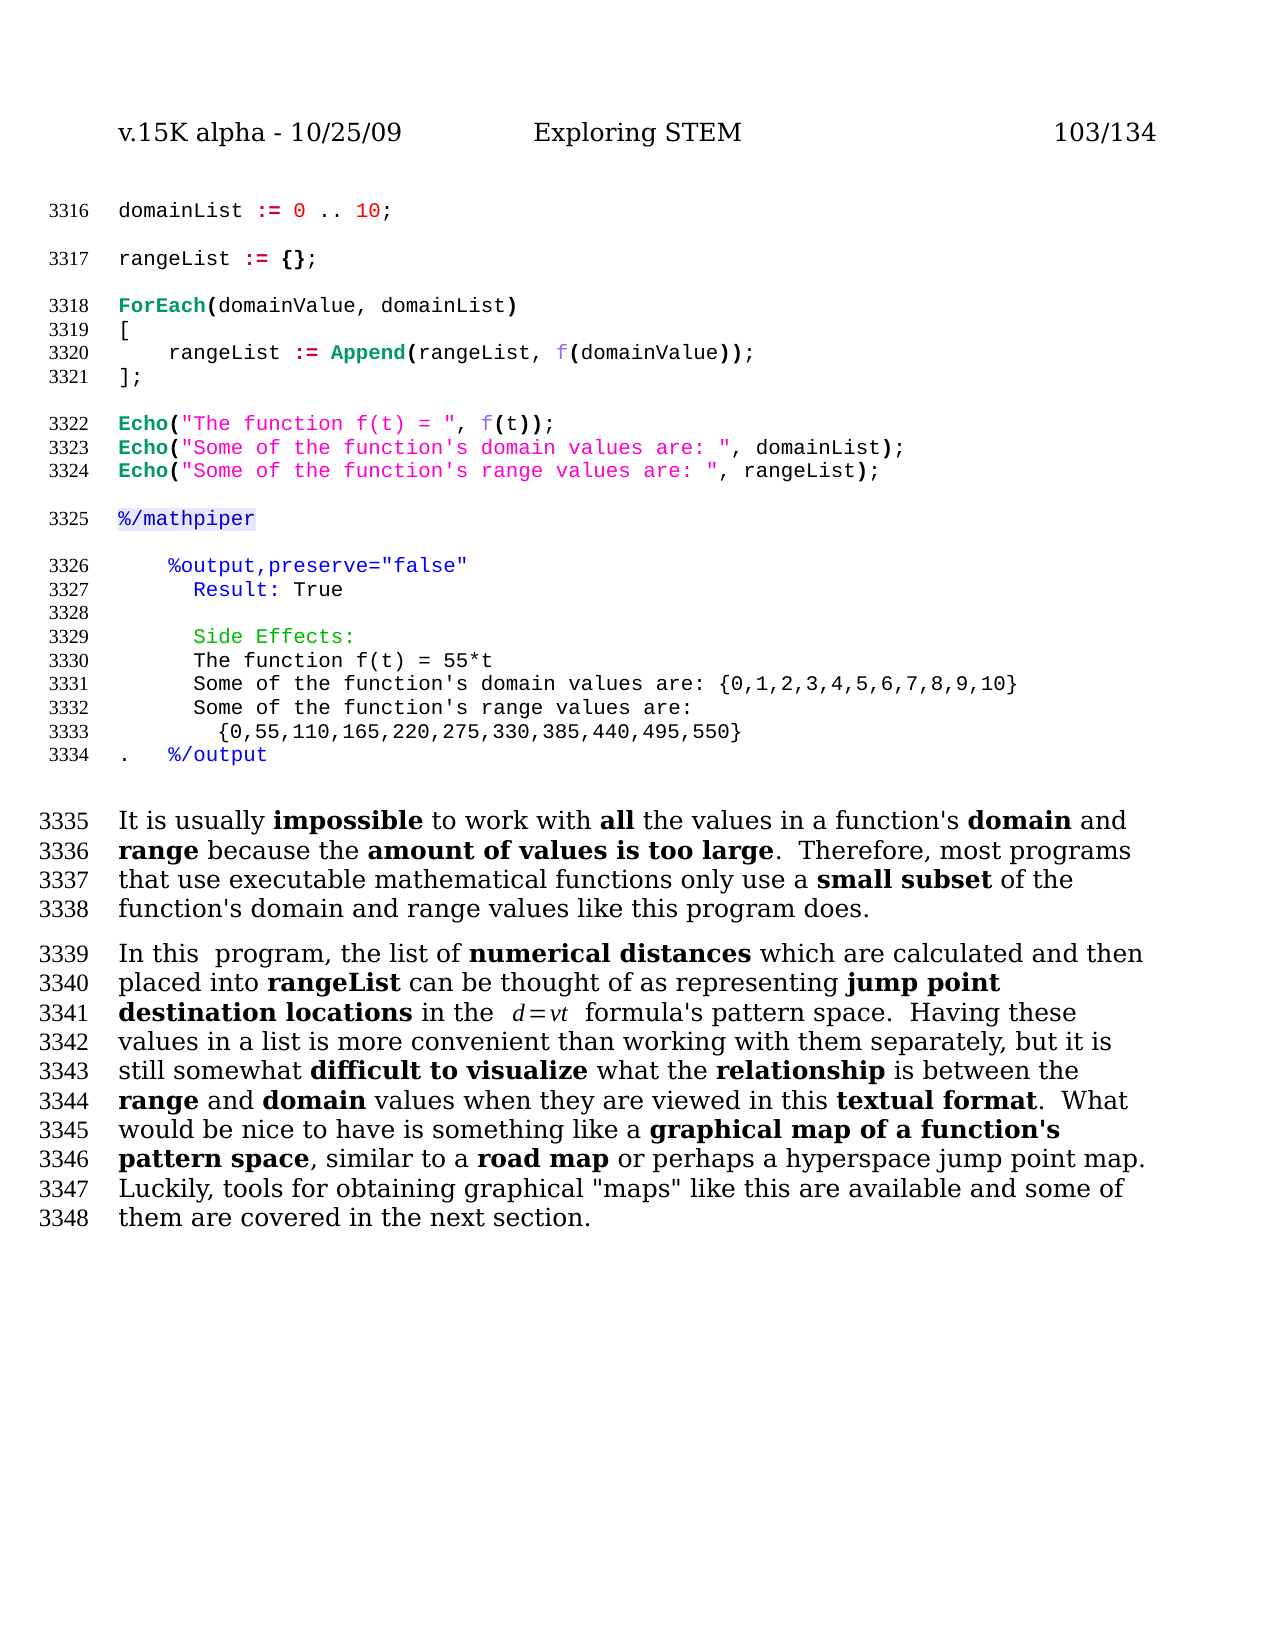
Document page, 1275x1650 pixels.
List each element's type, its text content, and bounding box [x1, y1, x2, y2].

text rangeList := {}; [118, 248, 1157, 271]
text rangeList := Append(rangeList, f(domainValue)); [118, 342, 1157, 366]
text ]; [118, 366, 1157, 389]
text {0,55,110,165,220,275,330,385,440,495,550} [118, 721, 1157, 744]
text Some of the function's range values are: [118, 697, 1157, 721]
text ForEach(domainValue, domainList) [118, 295, 1157, 319]
text Echo("The function f(t) = ", f(t)); [118, 413, 1157, 437]
text Some of the function's domain values are: {0,1,2,3,4,5,6,7,8,9,10} [118, 673, 1157, 697]
text Side Effects: [118, 626, 1157, 650]
text [ [118, 319, 1157, 342]
text Echo("Some of the function's range values are: ", rangeList); [118, 461, 1157, 484]
text In this program, the list of numerical distances which are calculated and then placed into rangeList can be thought of as representing jump point destination locations in theformula's pattern space. Having these values in a list is more convenient than working with them separately, but it is still somewhat difficult to visualize what the relationship is between the range and domain values when they are viewed in this textual format. What would be nice to have is something like a graphical map of a function's pattern space, similar to a road map or perhaps a hyperspace jump point map. Luckily, tools for obtaining graphical "maps" like this are available and some of them are covered in the next section. [118, 939, 1157, 1232]
text Echo("Some of the function's domain values are: ", domainList); [118, 437, 1157, 461]
text The function f(t) = 55*t [118, 650, 1157, 673]
text Result: True [118, 579, 1157, 602]
text domainList := 0 .. 10; [118, 200, 1157, 224]
text It is usually impossible to work with all the values in a function's domain and range because the amount of values is too large. Therefore, most programs that use executable mathematical functions only use a small subset of the function's domain and range values like this program does. [118, 806, 1157, 924]
text . %/output [118, 744, 1157, 768]
text %/mathpiper [118, 508, 1157, 531]
text %output,preserve="false" [118, 555, 1157, 579]
